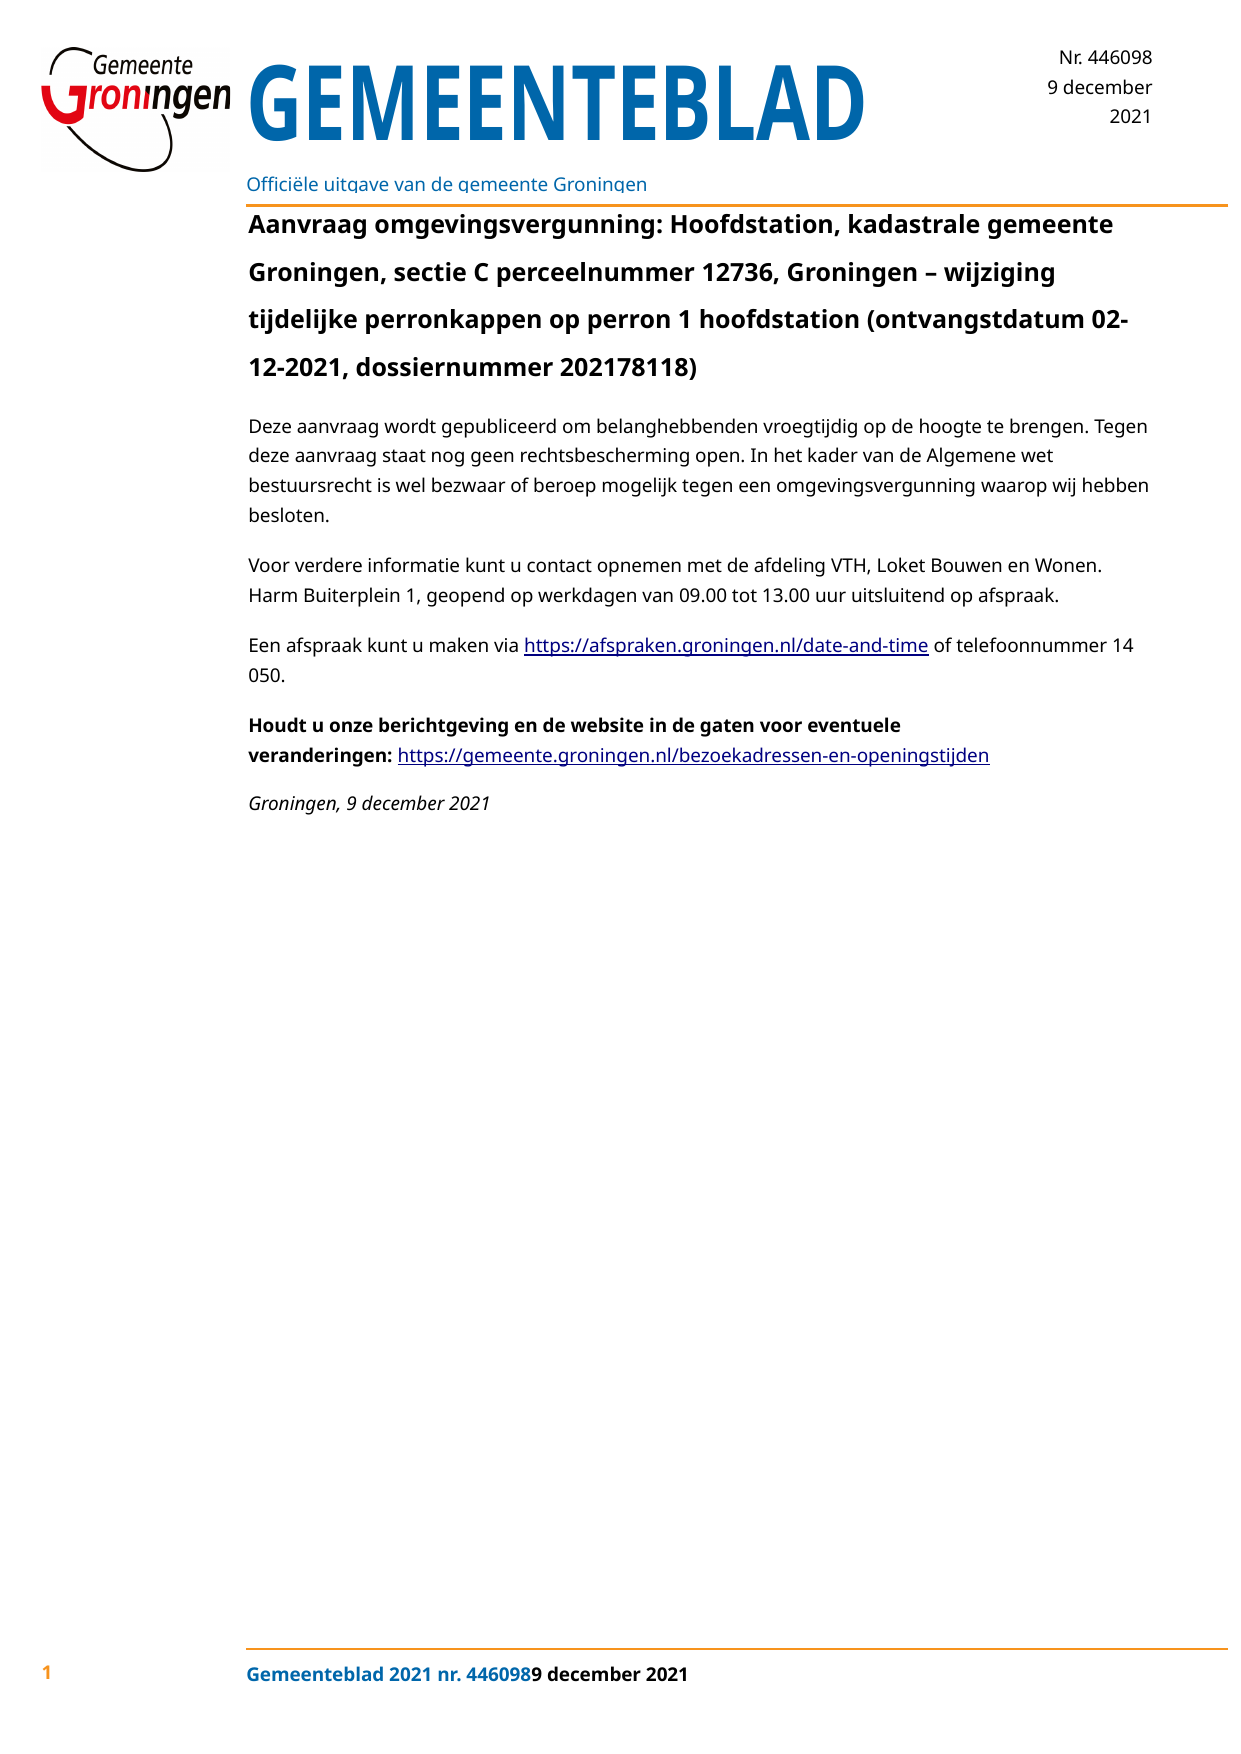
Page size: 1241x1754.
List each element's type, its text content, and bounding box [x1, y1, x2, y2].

picture [41, 47, 231, 172]
text Deze aanvraag wordt gepubliceerd om belanghebbenden vroegtijdig op de hoogte te brengen. Tegen deze aanvraag staat nog geen rechtsbescherming open. In het kader van de Algemene wet bestuursrecht is wel bezwaar of beroep mogelijk tegen een omgevingsvergunning waarop wij hebben besloten. [248, 413, 1152, 528]
text Een afspraak kunt u maken via https://afspraken.groningen.nl/date-and-time of telefoonnummer 14 050. [248, 632, 1152, 688]
text Voor verdere informatie kunt u contact opnemen met de afdeling VTH, Loket Bouwen en Wonen. Harm Buiterplein 1, geopend op werkdagen van 09.00 tot 13.00 uur uitsluitend op afspraak. [248, 552, 1152, 608]
text Aanvraag omgevingsvergunning: Hoofdstation, kadastrale gemeente Groningen, sectie C perceelnummer 12736, Groningen – wijziging tijdelijke perronkappen op perron 1 hoofdstation (ontvangstdatum 02-12-2021, dossiernummer 202178118) [248, 207, 1152, 384]
text Houdt u onze berichtgeving en de website in de gaten voor eventuele veranderingen: https://gemeente.groningen.nl/bezoekadressen-en-openingstijden [248, 712, 1152, 768]
text Groningen, 9 december 2021 [248, 790, 1152, 815]
